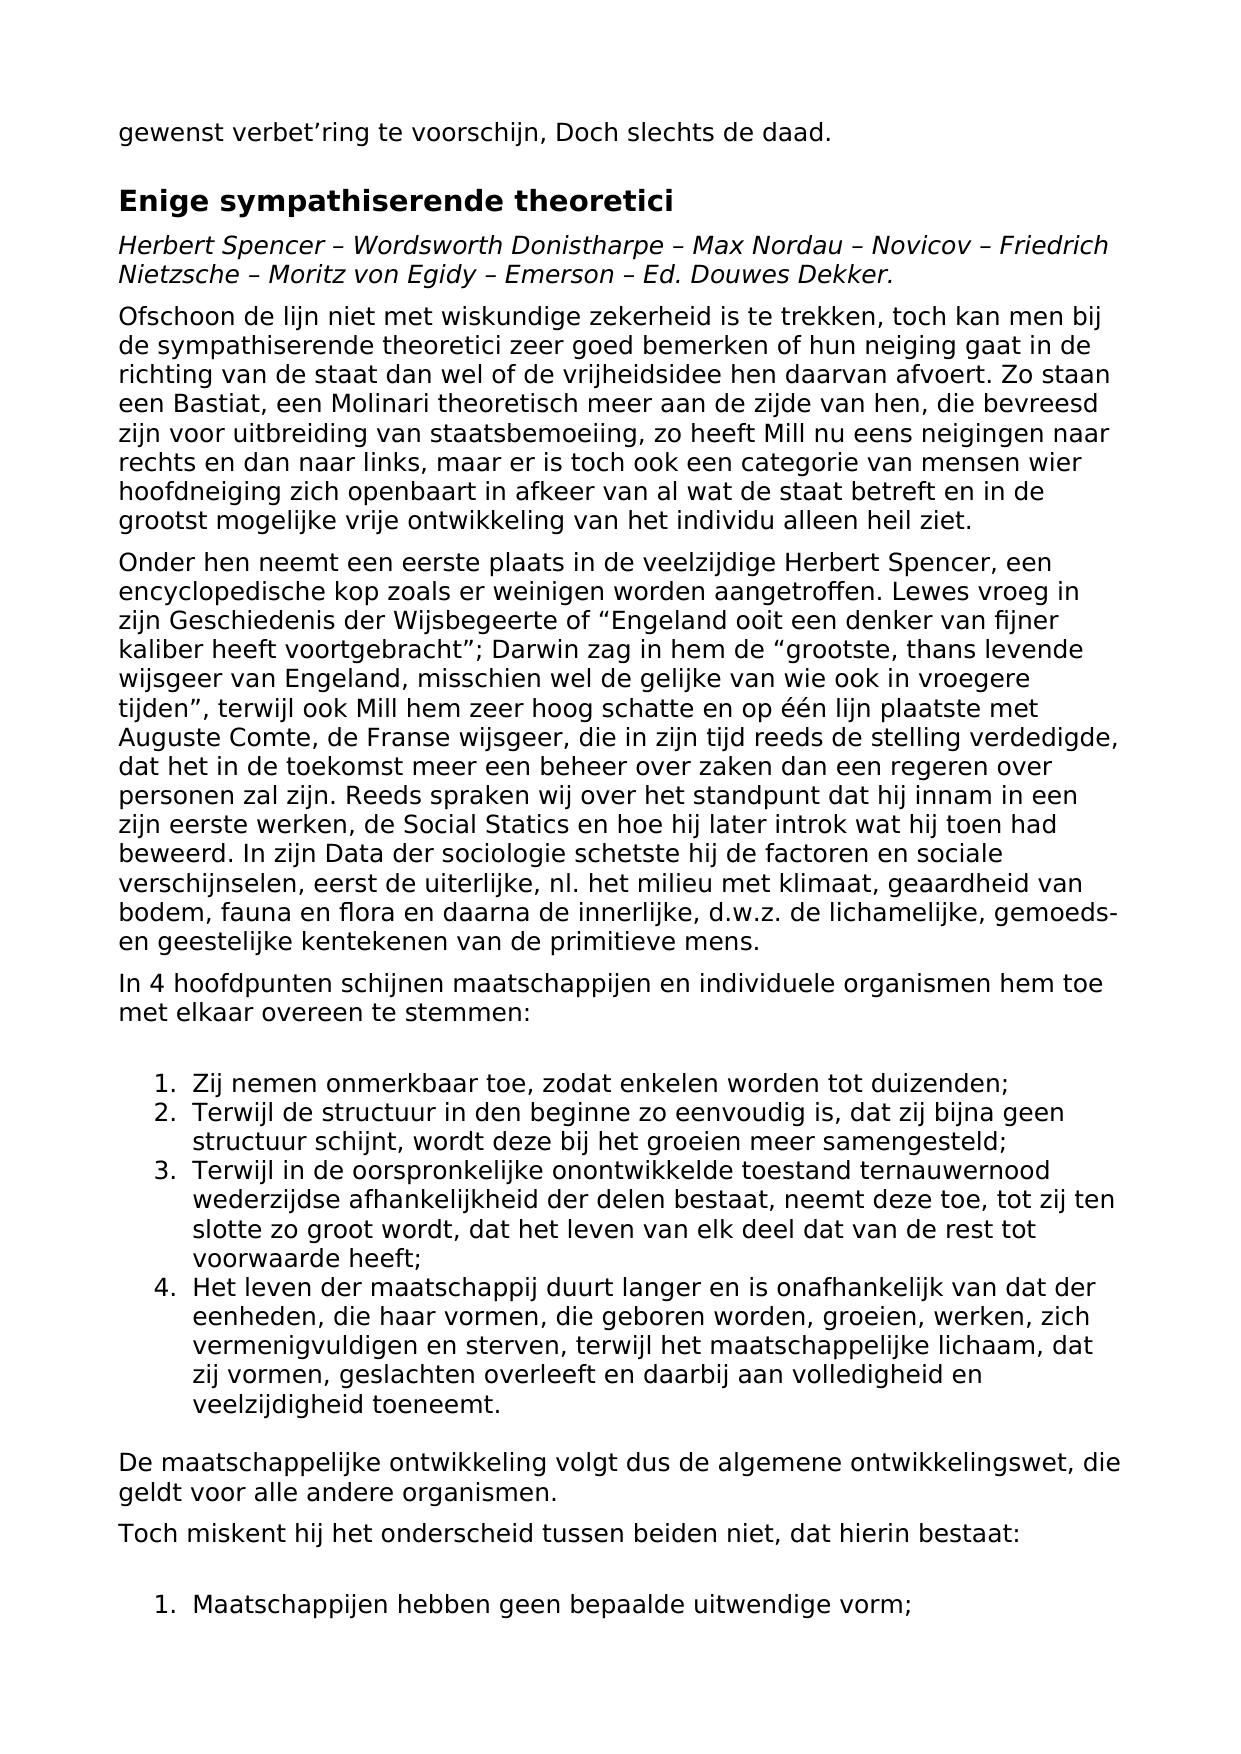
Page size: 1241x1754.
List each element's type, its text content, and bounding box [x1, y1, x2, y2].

list Zij nemen onmerkbaar toe, zodat enkelen worden tot duizenden; [177, 1069, 1122, 1098]
text gewenst verbet’ring te voorschijn, Doch slechts de daad. [118, 118, 1122, 147]
text Toch miskent hij het onderscheid tussen beiden niet, dat hierin bestaat: [118, 1519, 1122, 1548]
list Terwijl de structuur in den beginne zo eenvoudig is, dat zij bijna geen structuur schijnt, wordt deze bij het groeien meer samengesteld; [177, 1098, 1122, 1157]
list Maatschappijen hebben geen bepaalde uitwendige vorm; [177, 1591, 1122, 1620]
text De maatschappelijke ontwikkeling volgt dus de algemene ontwikkelingswet, die geldt voor alle andere organismen. [118, 1448, 1122, 1507]
list Terwijl in de oorspronkelijke onontwikkelde toestand ternauwernood wederzijdse afhankelijkheid der delen bestaat, neemt deze toe, tot zij ten slotte zo groot wordt, dat het leven van elk deel dat van de rest tot voorwaarde heeft; [177, 1157, 1122, 1273]
text In 4 hoofdpunten schijnen maatschappijen en individuele organismen hem toe met elkaar overeen te stemmen: [118, 969, 1122, 1027]
subtitle Enige sympathiserende theoretici [118, 185, 1122, 219]
text Ofschoon de lijn niet met wiskundige zekerheid is te trekken, toch kan men bij de sympathiserende theoretici zeer goed bemerken of hun neiging gaat in de richting van de staat dan wel of de vrijheidsidee hen daarvan afvoert. Zo staan een Bastiat, een Molinari theoretisch meer aan de zijde van hen, die bevreesd zijn voor uitbreiding van staatsbemoeiing, zo heeft Mill nu eens neigingen naar rechts en dan naar links, maar er is toch ook een categorie van mensen wier hoofdneiging zich openbaart in afkeer van al wat de staat betreft en in de grootst mogelijke vrije ontwikkeling van het individu alleen heil ziet. [118, 302, 1122, 535]
list Het leven der maatschappij duurt langer en is onafhankelijk van dat der eenheden, die haar vormen, die geboren worden, groeien, werken, zich vermenigvuldigen en sterven, terwijl het maatschappelijke lichaam, dat zij vormen, geslachten overleeft en daarbij aan volledigheid en veelzijdigheid toeneemt. [177, 1273, 1122, 1419]
text Herbert Spencer – Wordsworth Donistharpe – Max Nordau – Novicov – Friedrich Nietzsche – Moritz von Egidy – Emerson – Ed. Douwes Dekker. [118, 231, 1122, 289]
text Onder hen neemt een eerste plaats in de veelzijdige Herbert Spencer, een encyclopedische kop zoals er weinigen worden aangetroffen. Lewes vroeg in zijn Geschiedenis der Wijsbegeerte of “Engeland ooit een denker van fijner kaliber heeft voortgebracht”; Darwin zag in hem de “grootste, thans levende wijsgeer van Engeland, misschien wel de gelijke van wie ook in vroegere tijden”, terwijl ook Mill hem zeer hoog schatte en op één lijn plaatste met Auguste Comte, de Franse wijsgeer, die in zijn tijd reeds de stelling verdedigde, dat het in de toekomst meer een beheer over zaken dan een regeren over personen zal zijn. Reeds spraken wij over het standpunt dat hij innam in een zijn eerste werken, de Social Statics en hoe hij later introk wat hij toen had beweerd. In zijn Data der sociologie schetste hij de factoren en sociale verschijnselen, eerst de uiterlijke, nl. het milieu met klimaat, geaardheid van bodem, fauna en flora en daarna de innerlijke, d.w.z. de lichamelijke, gemoeds- en geestelijke kentekenen van de primitieve mens. [118, 548, 1122, 956]
